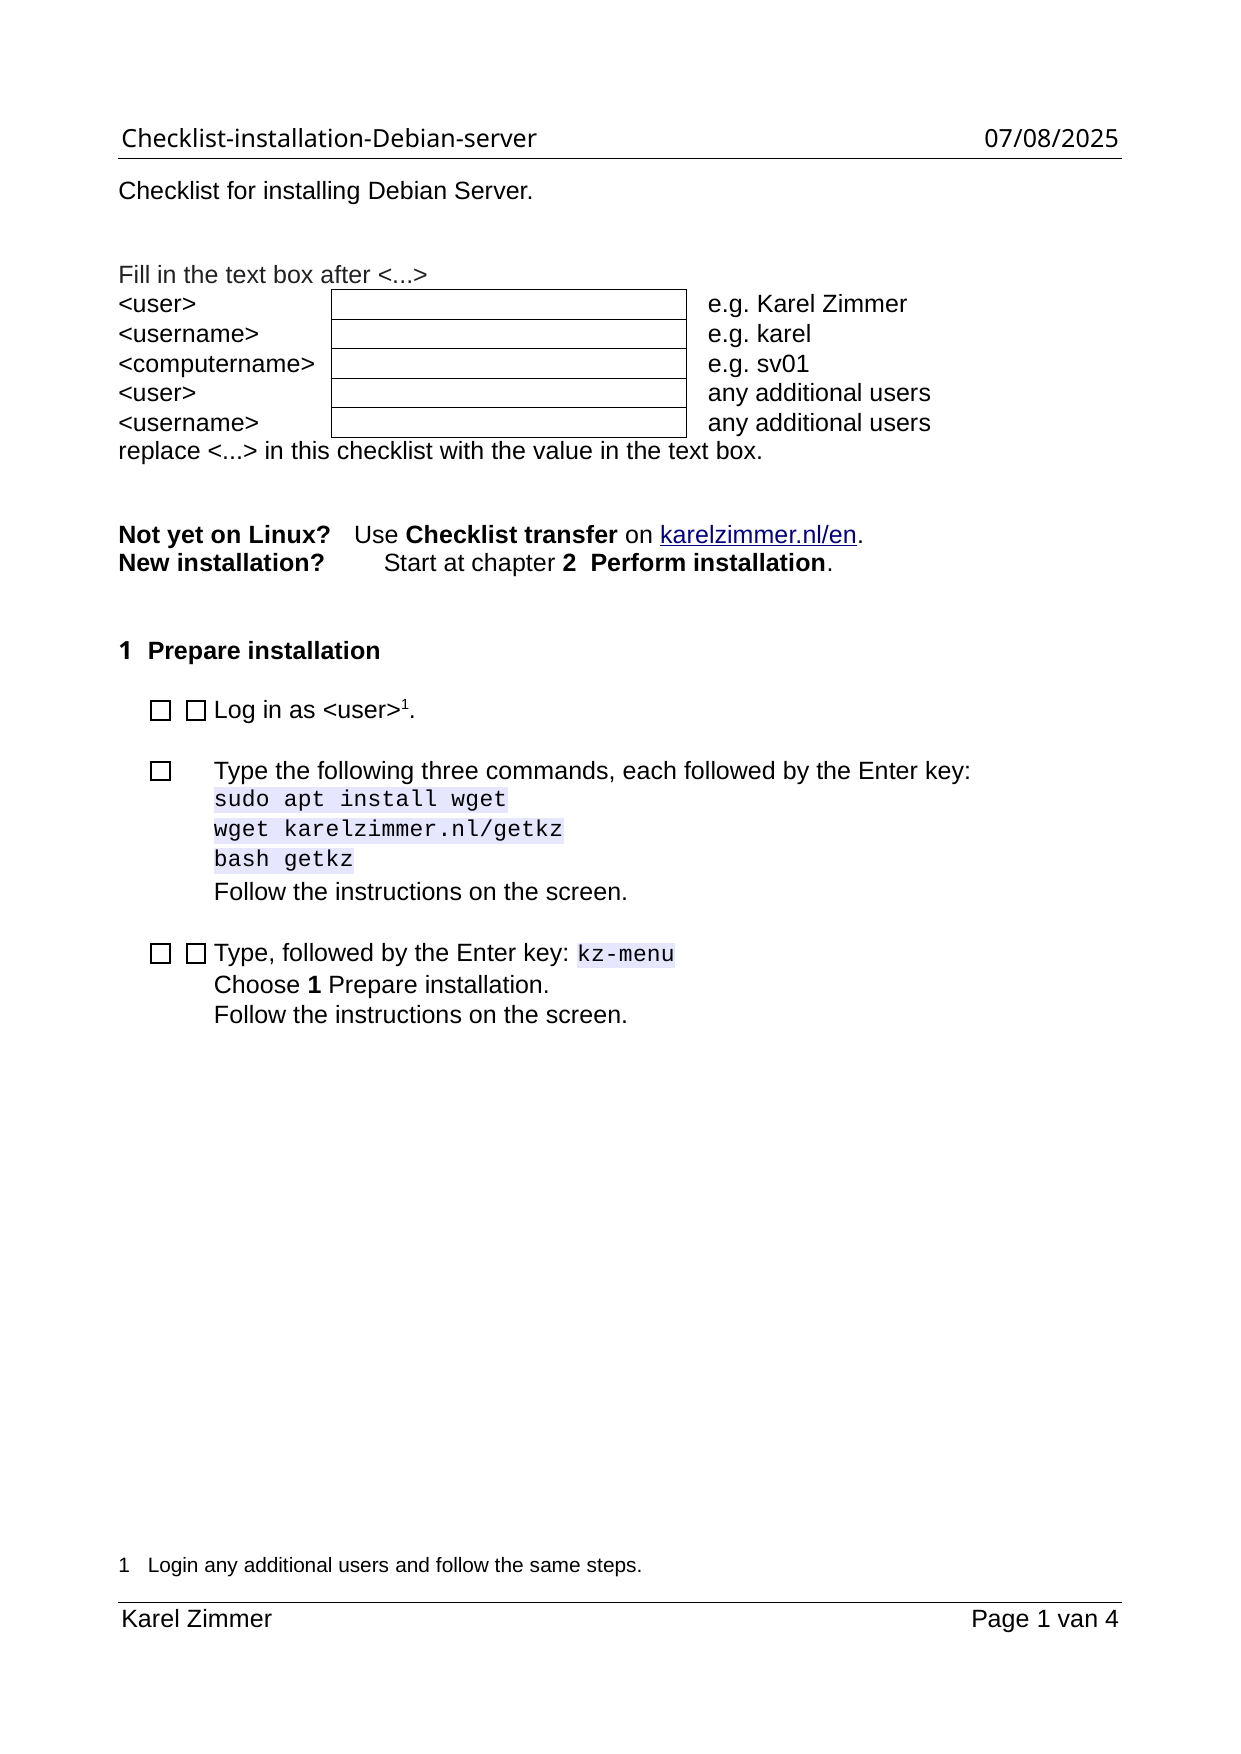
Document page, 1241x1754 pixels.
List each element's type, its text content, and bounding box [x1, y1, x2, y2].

table_cell [142, 847, 177, 877]
table_cell [177, 786, 213, 816]
table_cell [177, 1000, 213, 1030]
table_cell [118, 786, 142, 816]
table_cell sudo apt install wget [213, 786, 1122, 816]
list Prepare installation [118, 633, 1122, 667]
table_cell wget karelzimmer.nl/getkz [213, 816, 1122, 847]
table_cell Follow the instructions on the screen. [213, 877, 1122, 907]
text New installation? Start at chapter 2 Perform installation. [118, 549, 1122, 577]
table_cell [118, 908, 142, 938]
table_cell [118, 816, 142, 847]
text any additional users [687, 407, 1122, 437]
text replace <...> in this checklist with the value in the text box. [118, 437, 1122, 465]
table_cell [118, 726, 142, 756]
table_cell [118, 938, 142, 969]
table_cell [142, 970, 177, 1000]
table_header [142, 695, 177, 726]
text <username> [118, 319, 331, 348]
table_cell [213, 908, 1122, 938]
table_cell [118, 756, 142, 786]
table_cell [177, 938, 213, 969]
table_cell [118, 847, 142, 877]
table_header [177, 695, 213, 726]
text Fill in the text box after <...> [118, 261, 1122, 289]
table_cell bash getkz [213, 847, 1122, 877]
table_cell [118, 877, 142, 907]
table_cell [142, 938, 177, 969]
table_cell Follow the instructions on the screen. [213, 1000, 1122, 1030]
text Not yet on Linux? Use Checklist transfer on karelzimmer.nl/en. [118, 521, 1122, 549]
table_cell [118, 1000, 142, 1030]
table_cell [142, 726, 177, 756]
table_cell [142, 908, 177, 938]
table_cell [118, 970, 142, 1000]
table_cell Type, followed by the Enter key: kz-menu [213, 938, 1122, 969]
table_cell [142, 877, 177, 907]
table_cell [177, 908, 213, 938]
table_cell [142, 816, 177, 847]
table_header Log in as <user>. [213, 695, 1122, 726]
table_cell [177, 726, 213, 756]
text any additional users [687, 378, 1122, 407]
text <computername> [118, 348, 331, 378]
text <user> [118, 289, 331, 319]
table_cell Choose 1 Prepare installation. [213, 970, 1122, 1000]
table_cell [142, 1000, 177, 1030]
table_cell [213, 726, 1122, 756]
table_cell [177, 847, 213, 877]
table_cell [142, 756, 177, 786]
text Checklist for installing Debian Server. [118, 177, 1122, 205]
table_cell [177, 816, 213, 847]
text <user> [118, 378, 331, 407]
table_cell [177, 970, 213, 1000]
table_cell [177, 877, 213, 907]
text e.g. karel [687, 319, 1122, 348]
table_header [118, 695, 142, 726]
text <username> [118, 407, 331, 437]
table_cell Type the following three commands, each followed by the Enter key: [213, 756, 1122, 786]
table_cell [142, 786, 177, 816]
table_cell [177, 756, 213, 786]
text e.g. sv01 [687, 348, 1122, 378]
text e.g. Karel Zimmer [687, 289, 1122, 319]
